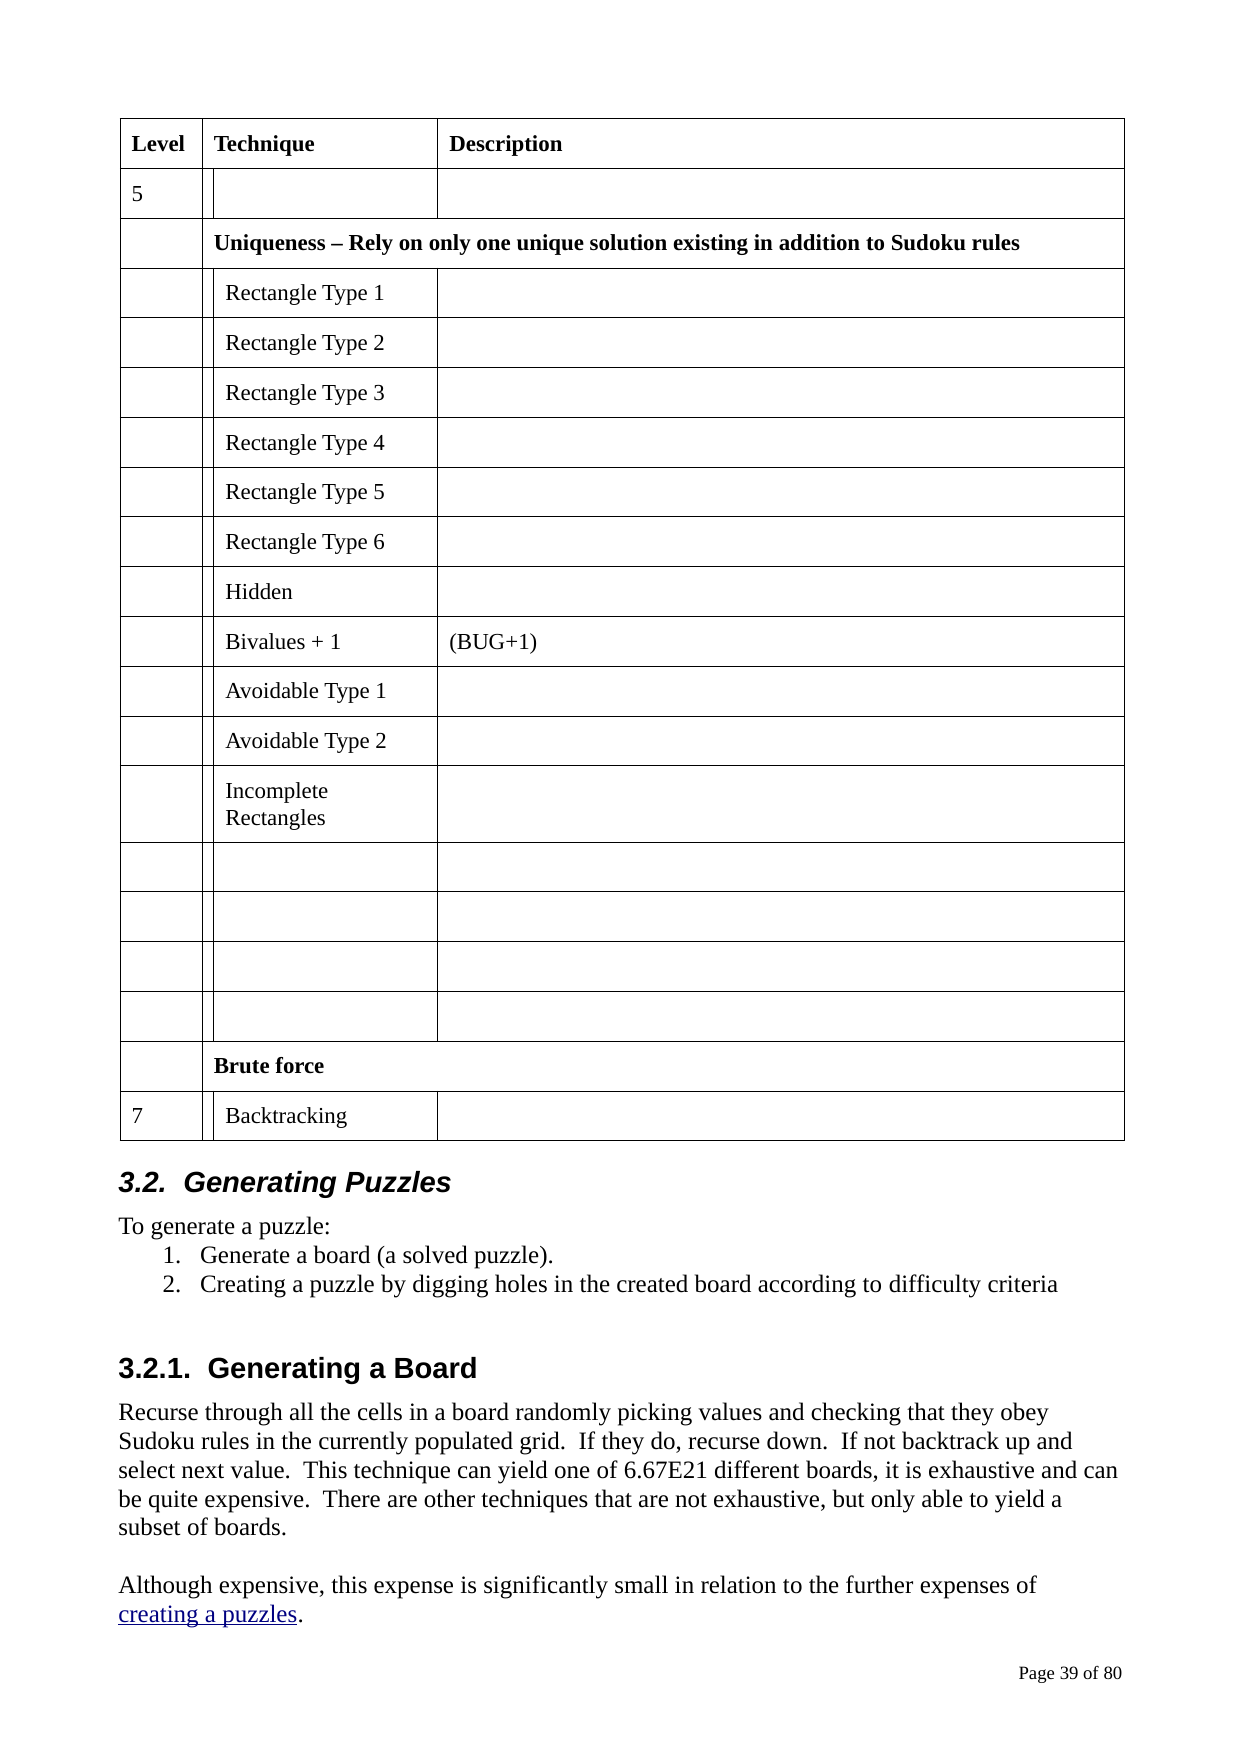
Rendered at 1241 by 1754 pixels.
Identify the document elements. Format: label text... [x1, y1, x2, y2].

table_cell [214, 892, 437, 941]
table_cell Rectangle Type 3 [214, 368, 437, 417]
table_cell [438, 843, 1124, 891]
table_cell [121, 1042, 202, 1091]
table_cell [203, 942, 213, 991]
table_cell [203, 992, 213, 1041]
table_cell Hidden [214, 567, 437, 616]
table_cell [438, 468, 1124, 516]
text Although expensive, this expense is significantly small in relation to the further expenses of creating a puzzles. [118, 1570, 1122, 1627]
table_header Description [438, 119, 1124, 168]
table_cell [203, 318, 213, 367]
table_cell Rectangle Type 1 [214, 269, 437, 317]
table_cell [121, 418, 202, 467]
table_cell [214, 843, 437, 891]
table_cell [203, 1092, 213, 1140]
table_cell [203, 766, 213, 842]
table_header Level [121, 119, 202, 168]
table_cell 5 [121, 169, 202, 218]
table_cell [121, 667, 202, 716]
table_cell [214, 992, 437, 1041]
table_cell [203, 617, 213, 666]
table_cell Rectangle Type 2 [214, 318, 437, 367]
table_cell [121, 992, 202, 1041]
list Generate a board (a solved puzzle). [162, 1240, 1122, 1269]
subtitle Generating a Board [118, 1351, 1122, 1385]
table_cell [438, 169, 1124, 218]
table_cell [203, 418, 213, 467]
table_cell [121, 843, 202, 891]
table_cell Brute force [203, 1042, 1124, 1091]
table_cell (BUG+1) [438, 617, 1124, 666]
table_cell [121, 617, 202, 666]
table_cell [121, 517, 202, 566]
table_cell [214, 169, 437, 218]
table_cell [438, 992, 1124, 1041]
table_cell [438, 766, 1124, 842]
table_cell [438, 418, 1124, 467]
table_cell [203, 269, 213, 317]
subtitle Generating Puzzles [118, 1165, 1122, 1199]
table_cell [438, 1092, 1124, 1140]
table_cell [438, 517, 1124, 566]
table_cell [203, 667, 213, 716]
table_cell [438, 717, 1124, 765]
list Creating a puzzle by digging holes in the created board according to difficulty criteria [162, 1269, 1122, 1298]
table_cell Backtracking [214, 1092, 437, 1140]
table_cell [203, 368, 213, 417]
table_cell [203, 468, 213, 516]
table_cell [203, 517, 213, 566]
table_cell [203, 567, 213, 616]
table_cell [438, 667, 1124, 716]
table_cell [438, 318, 1124, 367]
table_cell [438, 892, 1124, 941]
table_cell [121, 468, 202, 516]
table_cell [121, 269, 202, 317]
table_cell [121, 766, 202, 842]
table_cell [203, 717, 213, 765]
table_cell [121, 368, 202, 417]
table_cell [121, 942, 202, 991]
table_cell [121, 717, 202, 765]
text Recurse through all the cells in a board randomly picking values and checking that they obey Sudoku rules in the currently populated grid. If they do, recurse down. If not backtrack up and select next value. This technique can yield one of 6.67E21 different boards, it is exhaustive and can be quite expensive. There are other techniques that are not exhaustive, but only able to yield a subset of boards. [118, 1397, 1122, 1541]
table_cell [203, 843, 213, 891]
table_cell Rectangle Type 4 [214, 418, 437, 467]
table_cell 7 [121, 1092, 202, 1140]
table_cell [121, 892, 202, 941]
table_cell [438, 368, 1124, 417]
text To generate a puzzle: [118, 1211, 1122, 1240]
table_cell Uniqueness – Rely on only one unique solution existing in addition to Sudoku rules [203, 219, 1124, 267]
table_cell Avoidable Type 1 [214, 667, 437, 716]
table_cell [438, 567, 1124, 616]
table_cell [438, 269, 1124, 317]
table_cell [438, 942, 1124, 991]
table_cell [203, 892, 213, 941]
table_cell [121, 318, 202, 367]
table_cell [121, 219, 202, 267]
table_cell [203, 169, 213, 218]
table_header Technique [203, 119, 437, 168]
table_cell [121, 567, 202, 616]
table_cell Bivalues + 1 [214, 617, 437, 666]
table_cell Incomplete Rectangles [214, 766, 437, 842]
table_cell Rectangle Type 6 [214, 517, 437, 566]
table_cell Avoidable Type 2 [214, 717, 437, 765]
table_cell [214, 942, 437, 991]
table_cell Rectangle Type 5 [214, 468, 437, 516]
